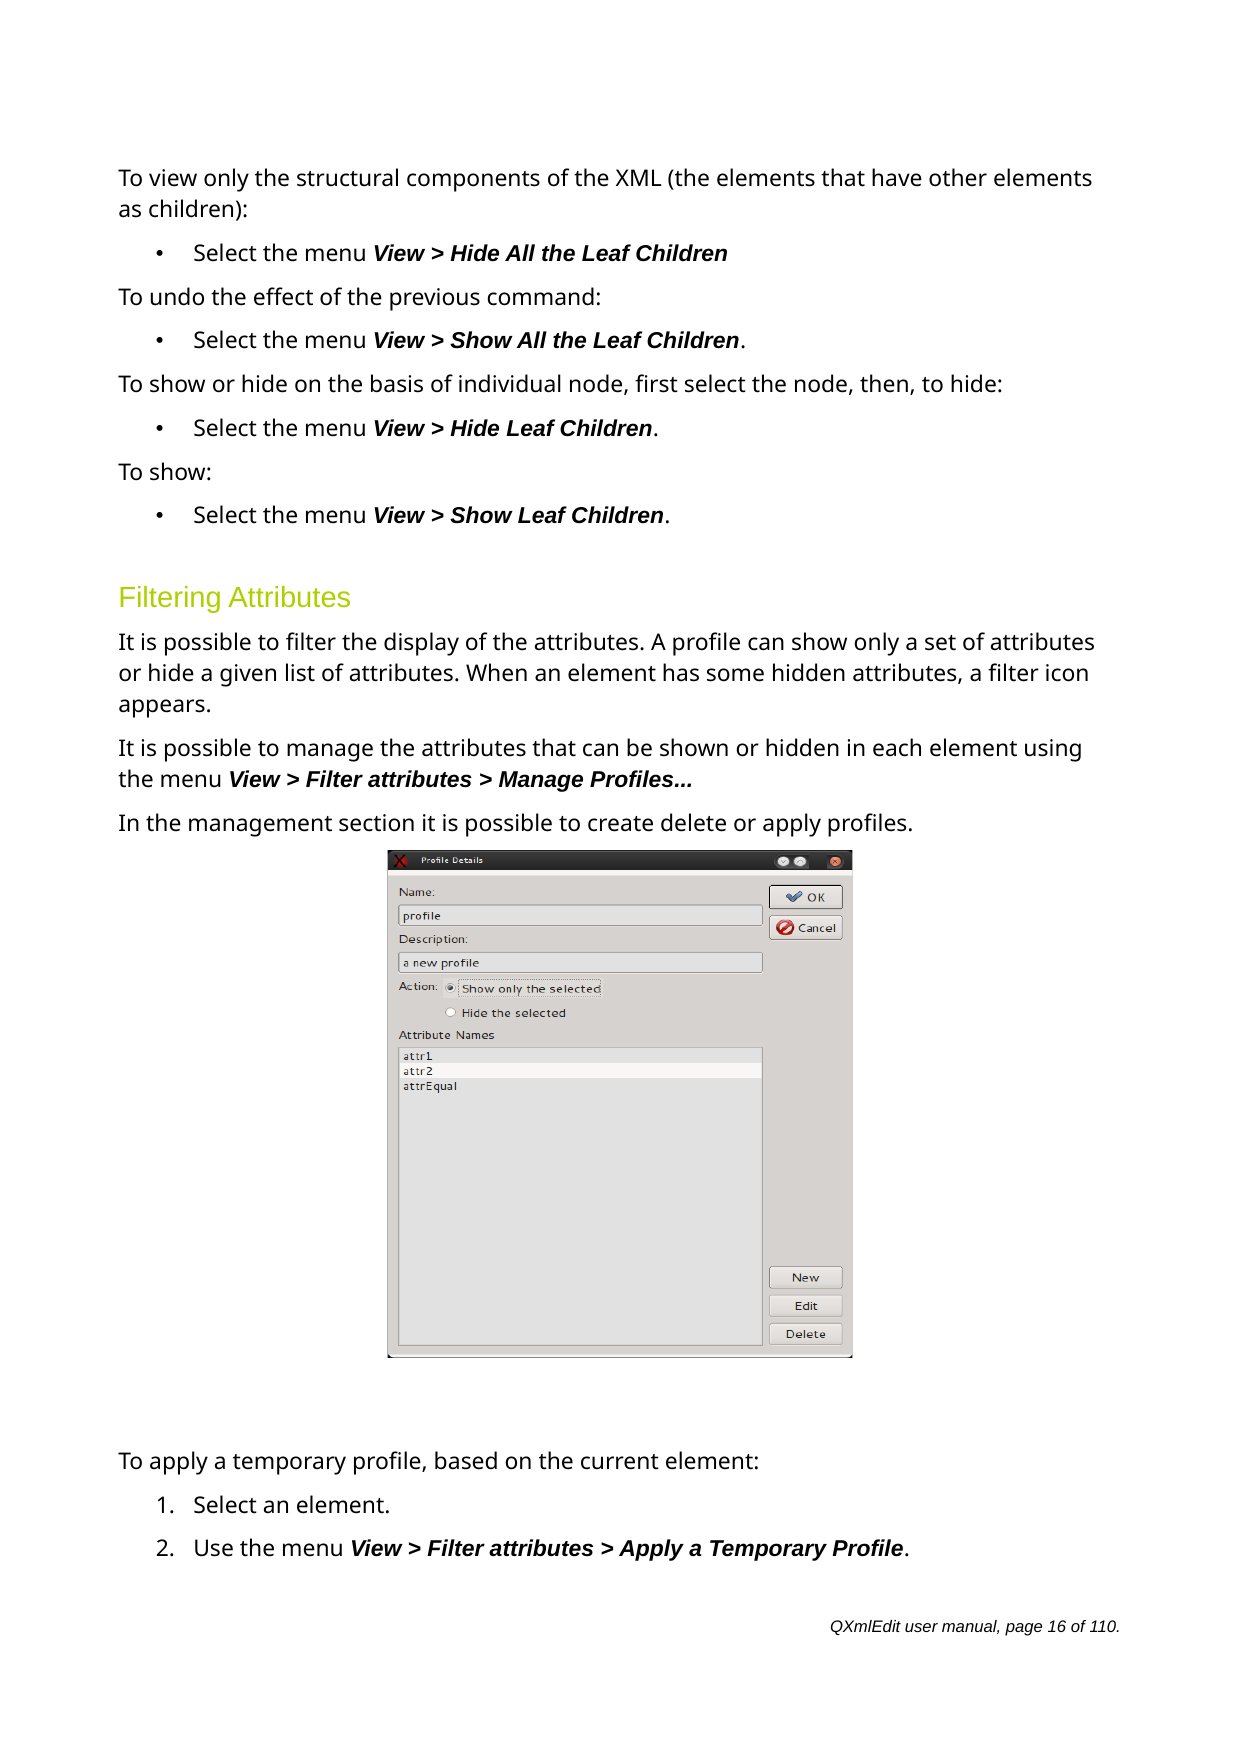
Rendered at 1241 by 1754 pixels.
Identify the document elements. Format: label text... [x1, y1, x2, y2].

text To apply a temporary profile, based on the current element: [118, 1445, 1122, 1476]
text To undo the effect of the previous command: [118, 281, 1122, 312]
list Select the menu View > Show Leaf Children. [156, 499, 1122, 531]
list Use the menu View > Filter attributes > Apply a Temporary Profile. [156, 1532, 1122, 1563]
list Select the menu View > Hide Leaf Children. [156, 412, 1122, 443]
picture [387, 850, 853, 1358]
list Select an element. [156, 1488, 1122, 1520]
text In the management section it is possible to create delete or apply profiles. [118, 807, 1122, 838]
list Select the menu View > Show All the Leaf Children. [156, 324, 1122, 356]
text To show: [118, 456, 1122, 487]
list Select the menu View > Hide All the Leaf Children [156, 237, 1122, 268]
text To view only the structural components of the XML (the elements that have other elements as children): [118, 162, 1122, 224]
text To show or hide on the basis of individual node, first select the node, then, to hide: [118, 368, 1122, 399]
subtitle Filtering Attributes [118, 580, 1122, 613]
text It is possible to filter the display of the attributes. A profile can show only a set of attributes or hide a given list of attributes. When an element has some hidden attributes, a filter icon appears. [118, 626, 1122, 719]
text It is possible to manage the attributes that can be shown or hidden in each element using the menu View > Filter attributes > Manage Profiles... [118, 732, 1122, 794]
